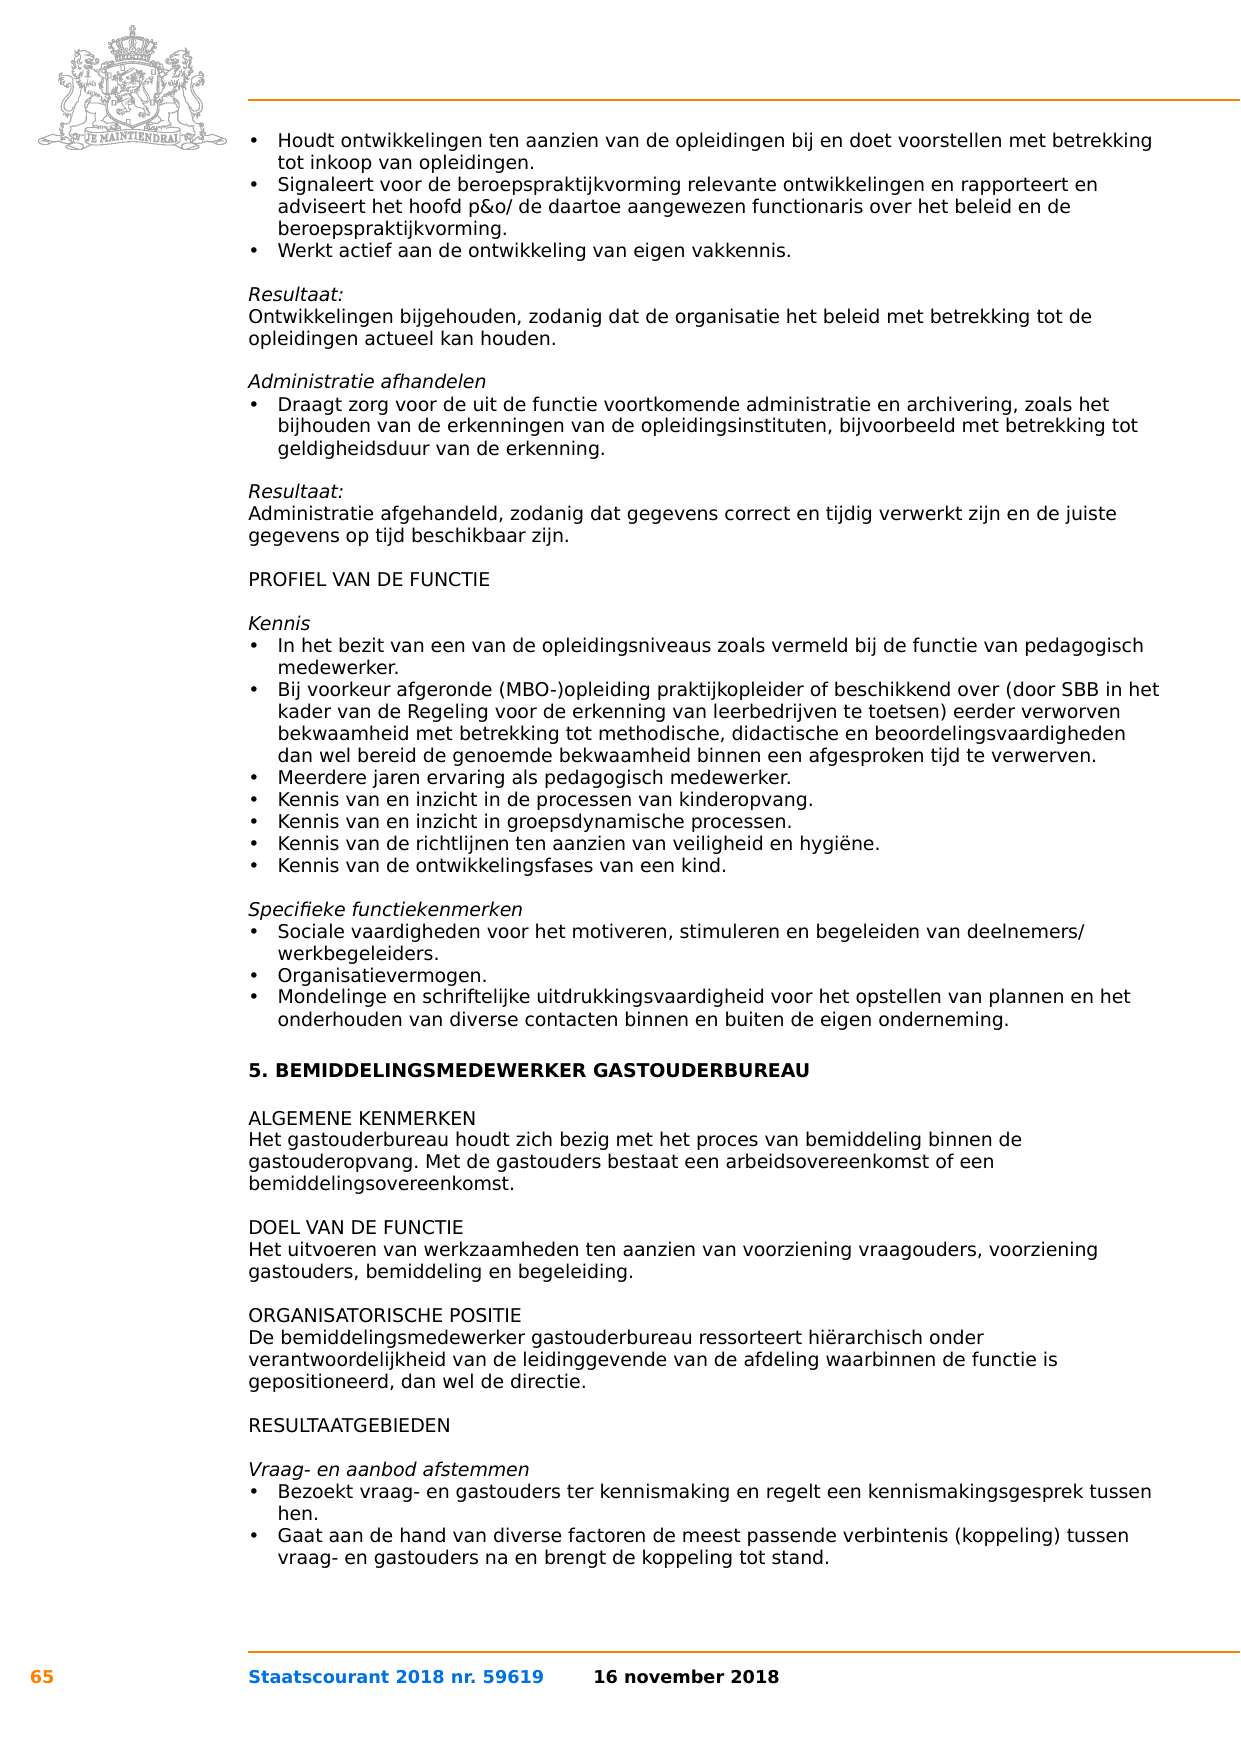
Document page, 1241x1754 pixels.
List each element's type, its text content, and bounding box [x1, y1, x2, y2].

text Resultaat: [248, 284, 1163, 306]
picture [38, 25, 227, 150]
text Het gastouderbureau houdt zich bezig met het proces van bemiddeling binnen de gastouderopvang. Met de gastouders bestaat een arbeidsovereenkomst of een bemiddelingsovereenkomst. [248, 1129, 1163, 1195]
text ALGEMENE KENMERKEN [248, 1107, 1163, 1129]
text • Draagt zorg voor de uit de functie voortkomende administratie en archivering, zoals het bijhouden van de erkenningen van de opleidingsinstituten, bijvoorbeeld met betrekking tot geldigheidsduur van de erkenning. [248, 393, 1163, 459]
text • In het bezit van een van de opleidingsniveaus zoals vermeld bij de functie van pedagogisch medewerker. [248, 635, 1163, 679]
text • Signaleert voor de beroepspraktijkvorming relevante ontwikkelingen en rapporteert en adviseert het hoofd p&o/ de daartoe aangewezen functionaris over het beleid en de beroepspraktijkvorming. [248, 174, 1163, 240]
text Kennis [248, 613, 1163, 635]
text PROFIEL VAN DE FUNCTIE [248, 569, 1163, 591]
text Specifieke functiekenmerken [248, 898, 1163, 921]
subtitle 5. BEMIDDELINGSMEDEWERKER GASTOUDERBUREAU [248, 1060, 1163, 1082]
text Administratie afgehandeld, zodanig dat gegevens correct en tijdig verwerkt zijn en de juiste gegevens op tijd beschikbaar zijn. [248, 503, 1163, 547]
text Ontwikkelingen bijgehouden, zodanig dat de organisatie het beleid met betrekking tot de opleidingen actueel kan houden. [248, 306, 1163, 349]
text • Werkt actief aan de ontwikkeling van eigen vakkennis. [248, 240, 1163, 262]
text • Kennis van en inzicht in de processen van kinderopvang. [248, 789, 1163, 811]
text RESULTAATGEBIEDEN [248, 1415, 1163, 1437]
text ORGANISATORISCHE POSITIE [248, 1305, 1163, 1327]
text Administratie afhandelen [248, 371, 1163, 393]
text • Kennis van en inzicht in groepsdynamische processen. [248, 811, 1163, 833]
text • Organisatievermogen. [248, 964, 1163, 986]
text • Meerdere jaren ervaring als pedagogisch medewerker. [248, 767, 1163, 789]
text • Houdt ontwikkelingen ten aanzien van de opleidingen bij en doet voorstellen met betrekking tot inkoop van opleidingen. [248, 130, 1163, 174]
text • Bezoekt vraag- en gastouders ter kennismaking en regelt een kennismakingsgesprek tussen hen. [248, 1481, 1163, 1524]
text Vraag- en aanbod afstemmen [248, 1459, 1163, 1481]
text • Mondelinge en schriftelijke uitdrukkingsvaardigheid voor het opstellen van plannen en het onderhouden van diverse contacten binnen en buiten de eigen onderneming. [248, 986, 1163, 1030]
text De bemiddelingsmedewerker gastouderbureau ressorteert hiërarchisch onder verantwoordelijkheid van de leidinggevende van de afdeling waarbinnen de functie is gepositioneerd, dan wel de directie. [248, 1327, 1163, 1393]
text • Sociale vaardigheden voor het motiveren, stimuleren en begeleiden van deelnemers/ werkbegeleiders. [248, 921, 1163, 964]
text • Kennis van de richtlijnen ten aanzien van veiligheid en hygiëne. [248, 833, 1163, 855]
text • Kennis van de ontwikkelingsfases van een kind. [248, 855, 1163, 877]
text Resultaat: [248, 481, 1163, 503]
text Het uitvoeren van werkzaamheden ten aanzien van voorziening vraagouders, voorziening gastouders, bemiddeling en begeleiding. [248, 1239, 1163, 1283]
text • Gaat aan de hand van diverse factoren de meest passende verbintenis (koppeling) tussen vraag- en gastouders na en brengt de koppeling tot stand. [248, 1524, 1163, 1568]
text DOEL VAN DE FUNCTIE [248, 1217, 1163, 1239]
text • Bij voorkeur afgeronde (MBO-)opleiding praktijkopleider of beschikkend over (door SBB in het kader van de Regeling voor de erkenning van leerbedrijven te toetsen) eerder verworven bekwaamheid met betrekking tot methodische, didactische en beoordelingsvaardigheden dan wel bereid de genoemde bekwaamheid binnen een afgesproken tijd te verwerven. [248, 679, 1163, 767]
